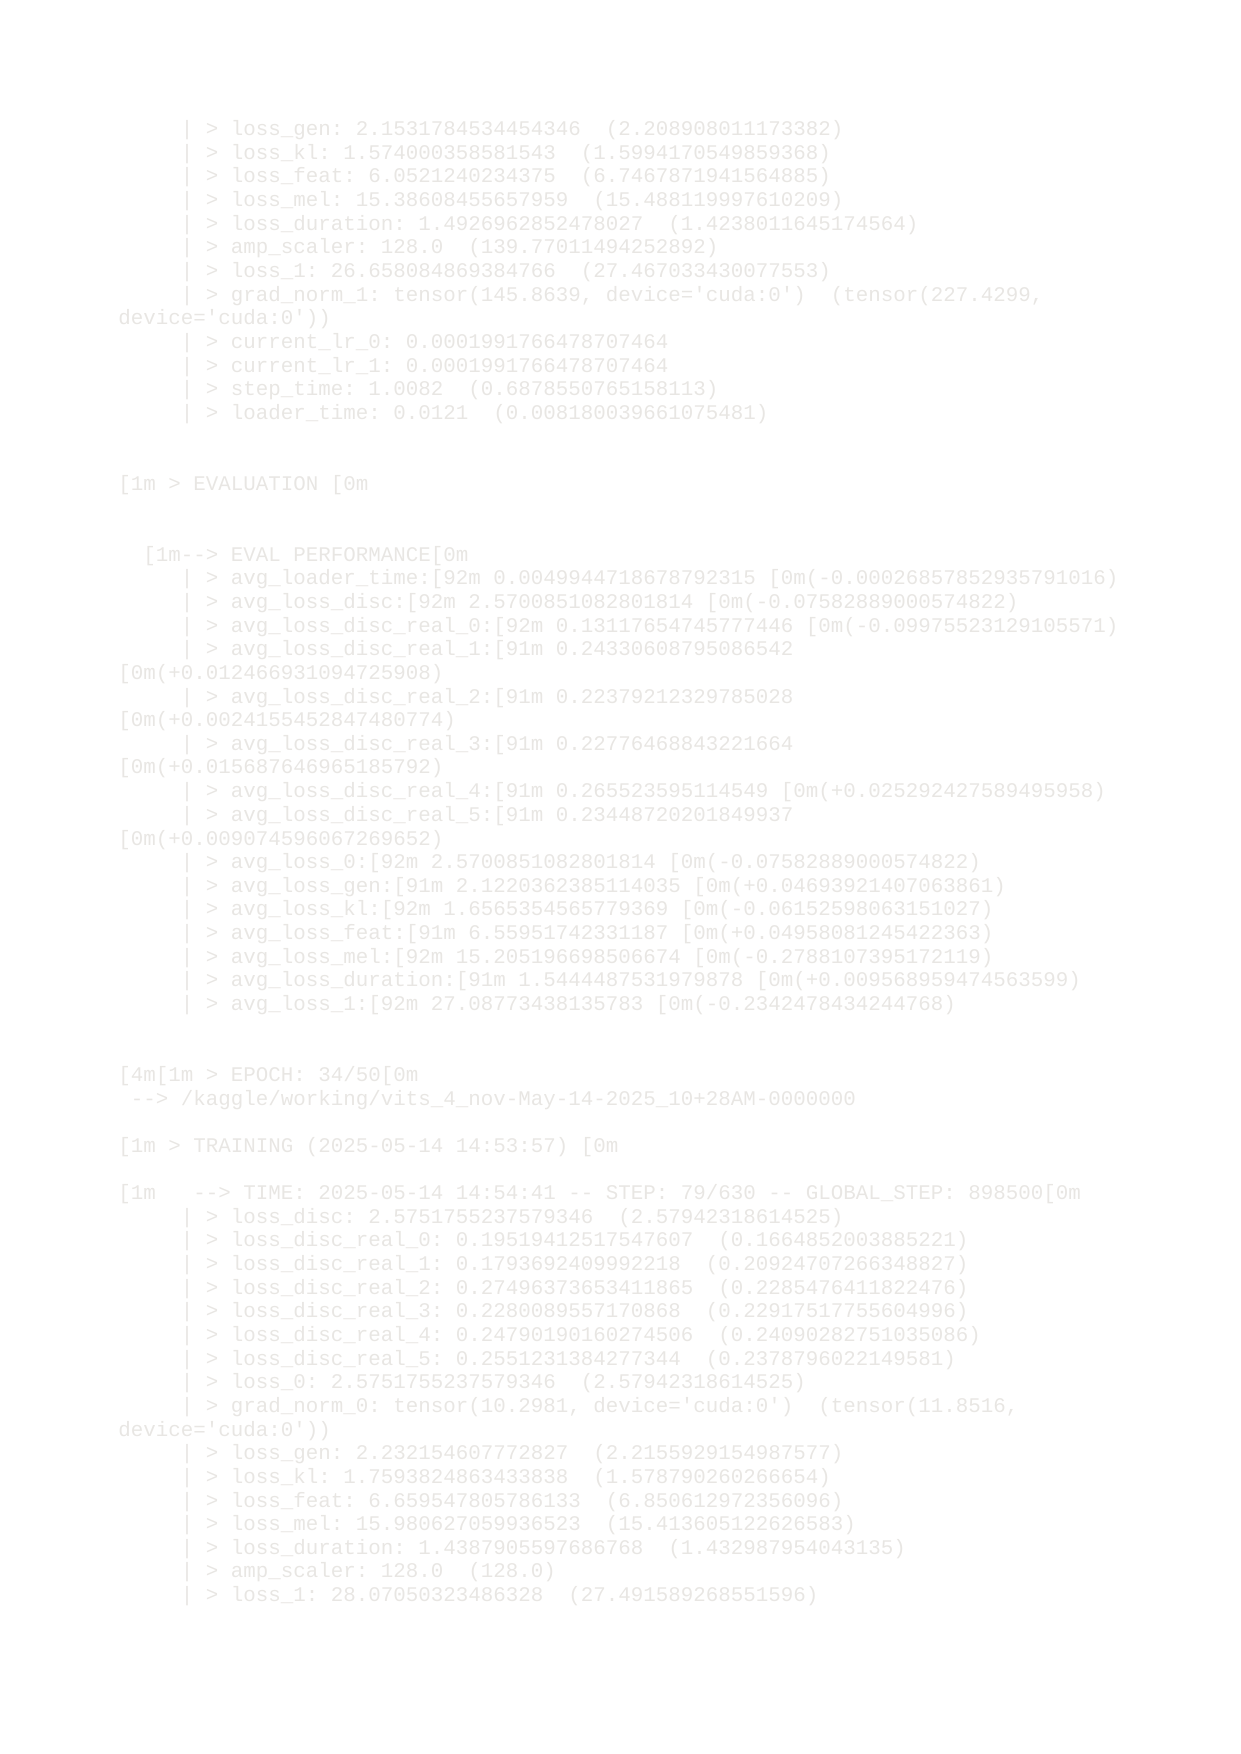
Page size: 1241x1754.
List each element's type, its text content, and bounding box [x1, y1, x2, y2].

text | > loss_disc_real_2: 0.27496373653411865 (0.2285476411822476) [118, 1277, 1122, 1300]
text | > loss_gen: 2.232154607772827 (2.2155929154987577) [118, 1442, 1122, 1466]
text [1m--> EVAL PERFORMANCE[0m [118, 544, 1122, 567]
text | > avg_loss_duration:[91m 1.5444487531979878 [0m(+0.009568959474563599) [118, 969, 1122, 993]
text | > amp_scaler: 128.0 (128.0) [118, 1561, 1122, 1584]
text | > avg_loss_kl:[92m 1.6565354565779369 [0m(-0.06152598063151027) [118, 898, 1122, 922]
text | > loss_0: 2.5751755237579346 (2.57942318614525) [118, 1371, 1122, 1395]
text | > loss_1: 28.07050323486328 (27.491589268551596) [118, 1584, 1122, 1608]
text [4m[1m > EPOCH: 34/50[0m [118, 1064, 1122, 1088]
text | > loss_feat: 6.659547805786133 (6.850612972356096) [118, 1489, 1122, 1513]
text | > loss_disc_real_5: 0.2551231384277344 (0.2378796022149581) [118, 1348, 1122, 1371]
text | > loader_time: 0.0121 (0.008180039661075481) [118, 402, 1122, 426]
text | > avg_loader_time:[92m 0.0049944718678792315 [0m(-0.00026857852935791016) [118, 567, 1122, 591]
text | > amp_scaler: 128.0 (139.77011494252892) [118, 236, 1122, 260]
text | > loss_feat: 6.0521240234375 (6.7467871941564885) [118, 165, 1122, 189]
text | > avg_loss_disc_real_1:[91m 0.24330608795086542 [0m(+0.012466931094725908) [118, 638, 1122, 686]
text | > avg_loss_gen:[91m 2.1220362385114035 [0m(+0.04693921407063861) [118, 875, 1122, 898]
text | > avg_loss_1:[92m 27.08773438135783 [0m(-0.2342478434244768) [118, 993, 1122, 1017]
text | > loss_mel: 15.980627059936523 (15.413605122626583) [118, 1513, 1122, 1537]
text | > loss_mel: 15.38608455657959 (15.488119997610209) [118, 189, 1122, 213]
text | > avg_loss_mel:[92m 15.205196698506674 [0m(-0.2788107395172119) [118, 946, 1122, 969]
text | > step_time: 1.0082 (0.6878550765158113) [118, 378, 1122, 402]
text | > loss_disc_real_1: 0.1793692409992218 (0.20924707266348827) [118, 1253, 1122, 1277]
text | > avg_loss_disc_real_2:[91m 0.22379212329785028 [0m(+0.0024155452847480774) [118, 686, 1122, 733]
text | > current_lr_0: 0.0001991766478707464 [118, 331, 1122, 354]
text | > loss_disc: 2.5751755237579346 (2.57942318614525) [118, 1206, 1122, 1229]
text | > current_lr_1: 0.0001991766478707464 [118, 354, 1122, 378]
text | > loss_disc_real_4: 0.24790190160274506 (0.24090282751035086) [118, 1324, 1122, 1348]
text | > avg_loss_disc_real_0:[92m 0.13117654745777446 [0m(-0.09975523129105571) [118, 615, 1122, 638]
text | > grad_norm_0: tensor(10.2981, device='cuda:0') (tensor(11.8516, device='cuda:0')) [118, 1395, 1122, 1442]
text | > avg_loss_disc:[92m 2.5700851082801814 [0m(-0.07582889000574822) [118, 591, 1122, 615]
text | > loss_duration: 1.4926962852478027 (1.4238011645174564) [118, 213, 1122, 236]
text --> /kaggle/working/vits_4_nov-May-14-2025_10+28AM-0000000 [118, 1088, 1122, 1111]
text | > loss_kl: 1.7593824863433838 (1.578790260266654) [118, 1466, 1122, 1489]
text | > avg_loss_disc_real_5:[91m 0.23448720201849937 [0m(+0.009074596067269652) [118, 804, 1122, 851]
text [1m > EVALUATION [0m [118, 473, 1122, 496]
text | > avg_loss_feat:[91m 6.55951742331187 [0m(+0.04958081245422363) [118, 922, 1122, 946]
text | > avg_loss_disc_real_4:[91m 0.265523595114549 [0m(+0.025292427589495958) [118, 780, 1122, 804]
text | > loss_disc_real_3: 0.2280089557170868 (0.22917517755604996) [118, 1300, 1122, 1324]
text [1m > TRAINING (2025-05-14 14:53:57) [0m [118, 1135, 1122, 1158]
text | > loss_duration: 1.4387905597686768 (1.432987954043135) [118, 1537, 1122, 1561]
text | > loss_1: 26.658084869384766 (27.467033430077553) [118, 260, 1122, 284]
text | > avg_loss_0:[92m 2.5700851082801814 [0m(-0.07582889000574822) [118, 851, 1122, 875]
text | > grad_norm_1: tensor(145.8639, device='cuda:0') (tensor(227.4299, device='cuda:0')) [118, 284, 1122, 331]
text | > avg_loss_disc_real_3:[91m 0.22776468843221664 [0m(+0.015687646965185792) [118, 733, 1122, 780]
text | > loss_kl: 1.574000358581543 (1.5994170549859368) [118, 142, 1122, 165]
text | > loss_gen: 2.1531784534454346 (2.208908011173382) [118, 118, 1122, 142]
text | > loss_disc_real_0: 0.19519412517547607 (0.1664852003885221) [118, 1229, 1122, 1253]
text [1m --> TIME: 2025-05-14 14:54:41 -- STEP: 79/630 -- GLOBAL_STEP: 898500[0m [118, 1182, 1122, 1206]
